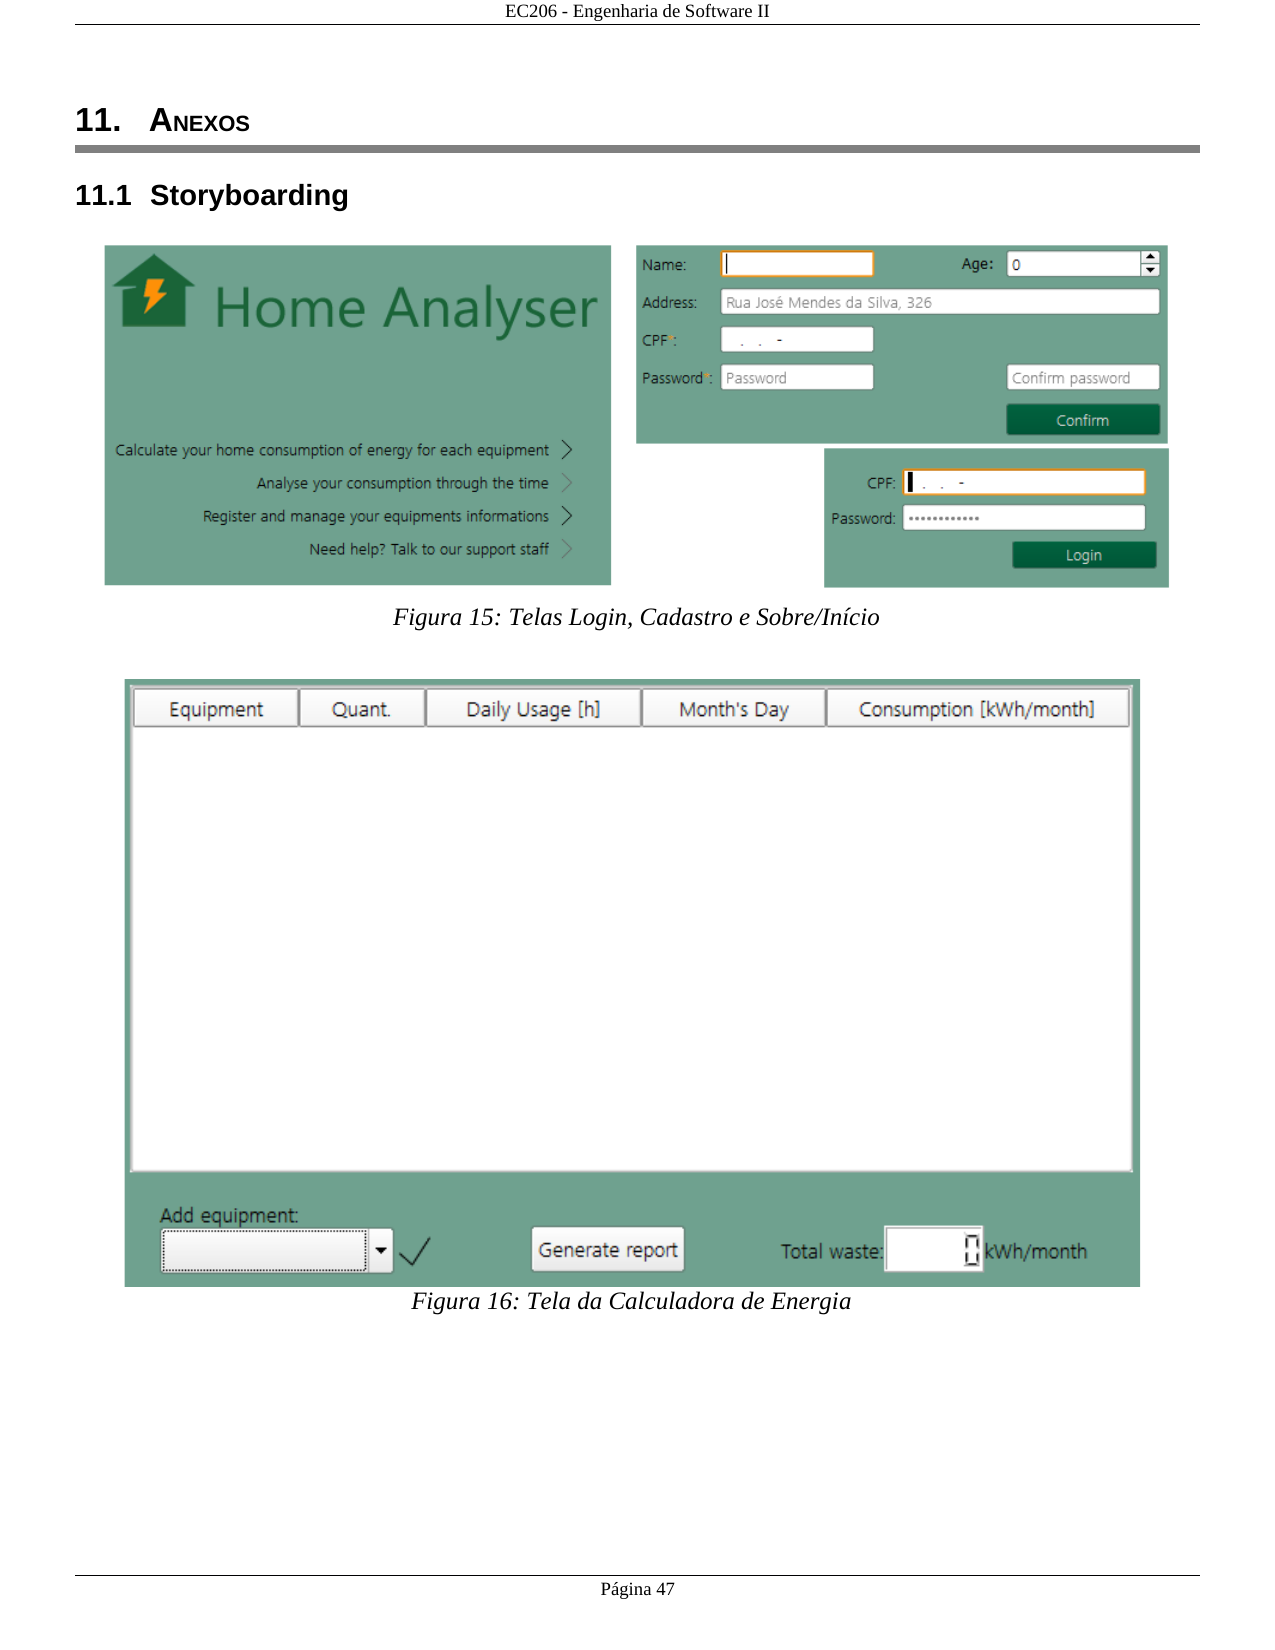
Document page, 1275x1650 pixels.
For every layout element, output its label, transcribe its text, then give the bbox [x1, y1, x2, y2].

picture [124, 679, 1141, 1287]
text Figura 16: Tela da Calculadora de Energia [124, 1287, 1140, 1315]
picture [88, 224, 1187, 603]
subtitle Anexos [75, 100, 1200, 145]
text Figura 15: Telas Login, Cadastro e Sobre/Início [89, 603, 1186, 631]
subtitle Storyboarding [75, 178, 1200, 212]
